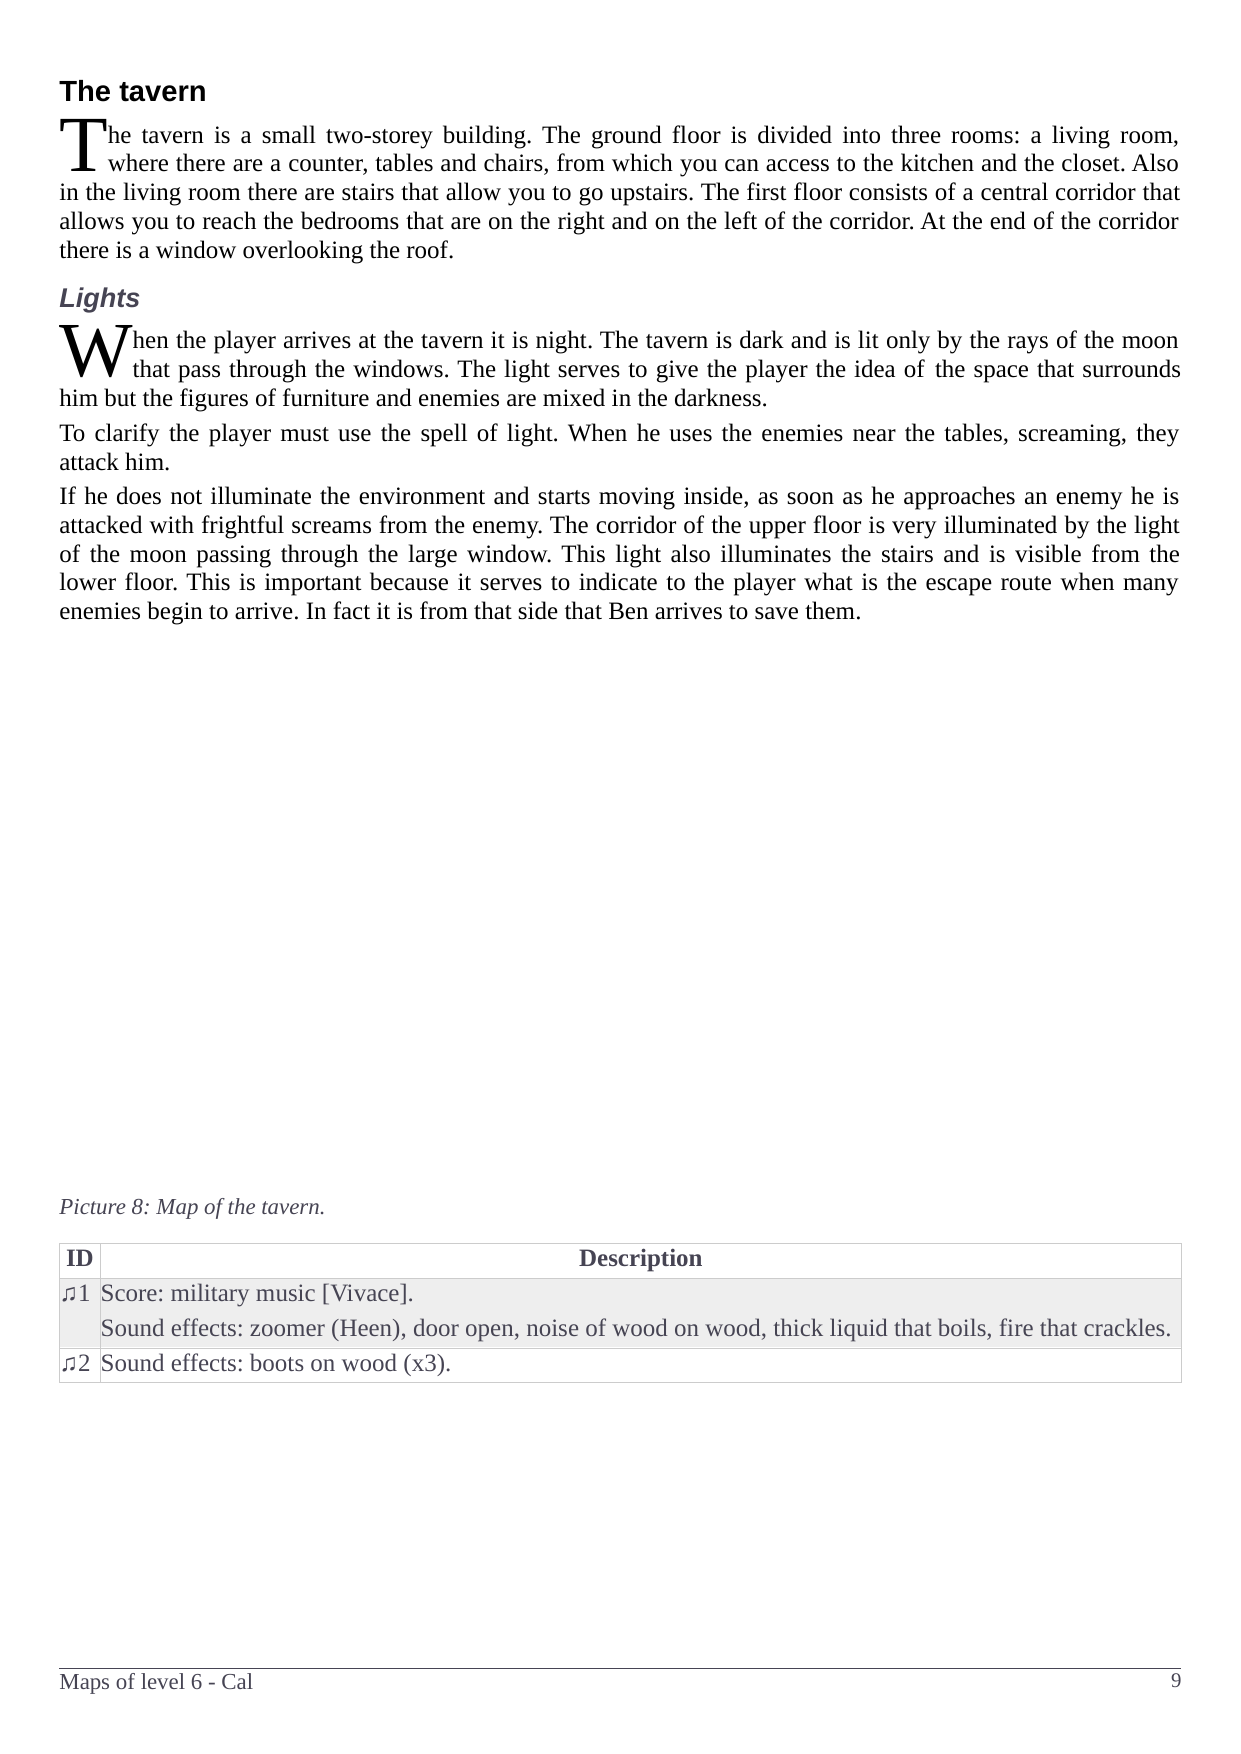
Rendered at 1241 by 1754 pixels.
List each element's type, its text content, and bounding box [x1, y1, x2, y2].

table_cell [59, 1383, 1181, 1417]
table_cell Score: military music [Vivace]. Sound effects: zoomer (Heen), door open, noise of wood on wood, thick liquid that boils, fire that crackles. [101, 1279, 1181, 1347]
table_cell ♫1 [60, 1279, 100, 1347]
table_header [59, 631, 1181, 1243]
text The tavern is a small two-storey building. The ground floor is divided into three rooms: a living room, where there are a counter, tables and chairs, from which you can access to the kitchen and the closet. Also in the living room there are stairs that allow you to go upstairs. The first floor consists of a central corridor that allows you to reach the bedrooms that are on the right and on the left of the corridor. At the end of the corridor there is a window overlooking the roof. [59, 120, 1181, 263]
table_header [64, 1200, 70, 1207]
text If he does not illuminate the environment and starts moving inside, as soon as he approaches an enemy he is attacked with frightful screams from the enemy. The corridor of the upper floor is very illuminated by the light of the moon passing through the large window. This light also illuminates the stairs and is visible from the lower floor. This is important because it serves to indicate to the player what is the escape route when many enemies begin to arrive. In fact it is from that side that Ben arrives to save them. [59, 481, 1181, 625]
text To clarify the player must use the spell of light. When he uses the enemies near the tables, screaming, they attack him. [59, 418, 1181, 475]
table_cell ♫2 [60, 1349, 100, 1382]
text When the player arrives at the tavern it is night. The tavern is dark and is lit only by the rays of the moon that pass through the windows. The light serves to give the player the idea of ​​the space that surrounds him but the figures of furniture and enemies are mixed in the darkness. [59, 326, 1181, 412]
table_header ID [60, 1244, 100, 1278]
table_cell Sound effects: boots on wood (x3). [101, 1349, 1181, 1382]
subtitle The tavern [59, 74, 1181, 107]
subtitle Lights [59, 282, 1181, 313]
table_header Description [101, 1244, 1181, 1278]
